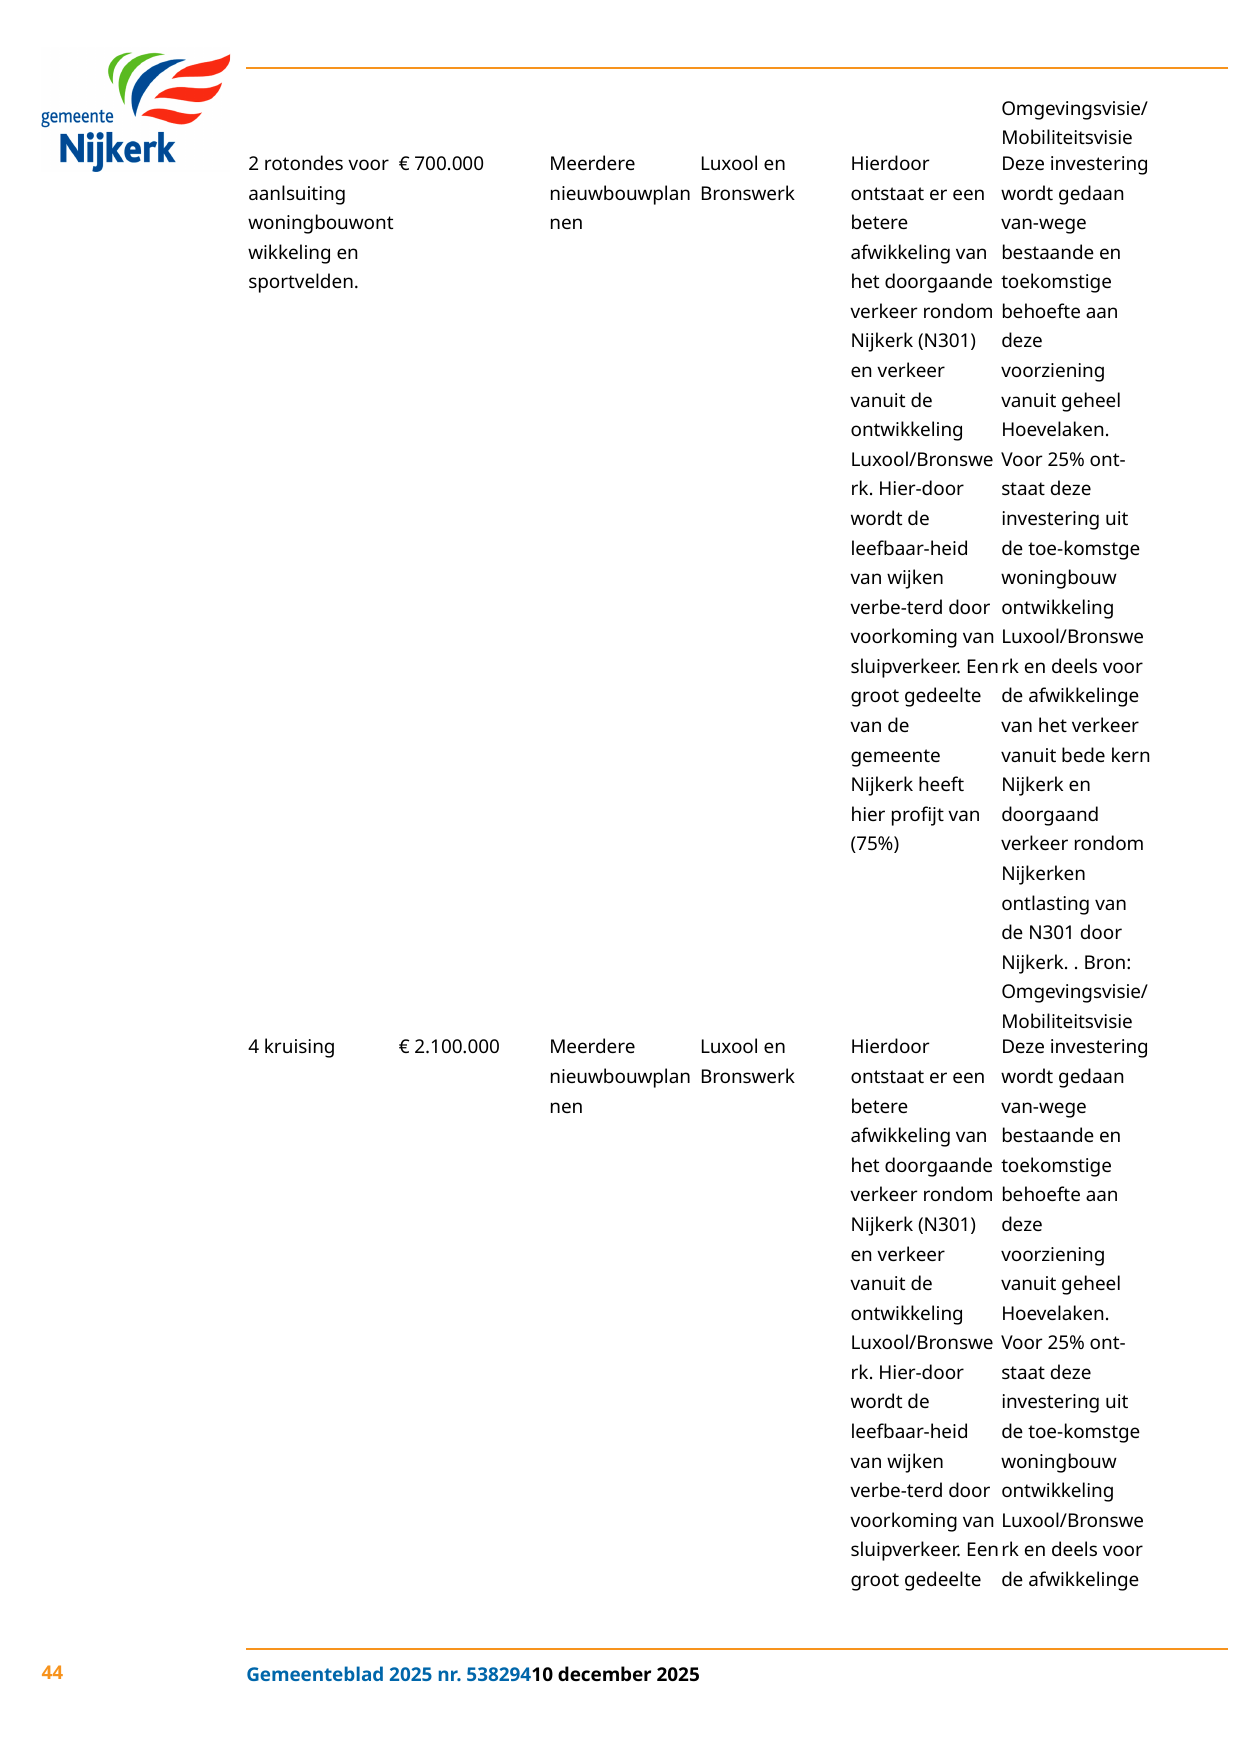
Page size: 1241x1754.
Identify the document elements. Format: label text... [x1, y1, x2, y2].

table_cell Meerdere nieuwbouwplannen [549, 1034, 700, 1592]
table_cell Meerdere nieuwbouwplannen [549, 150, 700, 1034]
table_cell [248, 95, 398, 150]
table_cell Luxool en Bronswerk [700, 1034, 850, 1592]
table_cell [700, 95, 850, 150]
picture [41, 47, 231, 172]
table_cell [549, 95, 700, 150]
table_cell Hierdoor ontstaat er een betere afwikkeling van het doorgaande verkeer rondom Nijkerk (N301) en verkeer vanuit de ontwikkeling Luxool/Bronswerk. Hier-door wordt de leefbaar-heid van wijken verbe-terd door voorkoming van sluipverkeer. Een groot gedeelte van de gemeente Nijkerk heeft hier profijt van (75%) [850, 150, 1001, 1034]
table_cell Deze investering wordt gedaan van-wege bestaande en toekomstige behoefte aan deze voorziening vanuit geheel Hoevelaken. Voor 25% ont-staat deze investering uit de toe-komstge woningbouw ontwikkeling Luxool/Bronswerk en deels voor de afwikkelinge [1001, 1034, 1152, 1592]
table_cell [850, 95, 1001, 150]
table_cell Omgevingsvisie/ Mobiliteitsvisie [1001, 95, 1152, 150]
table_cell Deze investering wordt gedaan van-wege bestaande en toekomstige behoefte aan deze voorziening vanuit geheel Hoevelaken. Voor 25% ont-staat deze investering uit de toe-komstge woningbouw ontwikkeling Luxool/Bronswerk en deels voor de afwikkelinge van het verkeer vanuit bede kern Nijkerk en doorgaand verkeer rondom Nijkerken ontlasting van de N301 door Nijkerk. . Bron: Omgevingsvisie/ Mobiliteitsvisie [1001, 150, 1152, 1034]
table_cell Hierdoor ontstaat er een betere afwikkeling van het doorgaande verkeer rondom Nijkerk (N301) en verkeer vanuit de ontwikkeling Luxool/Bronswerk. Hier-door wordt de leefbaar-heid van wijken verbe-terd door voorkoming van sluipverkeer. Een groot gedeelte [850, 1034, 1001, 1592]
table_cell € 2.100.000 [399, 1034, 549, 1592]
table_cell € 700.000 [399, 150, 549, 1034]
table_cell Luxool en Bronswerk [700, 150, 850, 1034]
table_cell [399, 95, 549, 150]
table_cell 2 rotondes voor aanlsuiting woningbouwontwikkeling en sportvelden. [248, 150, 398, 1034]
table_cell 4 kruising [248, 1034, 398, 1592]
